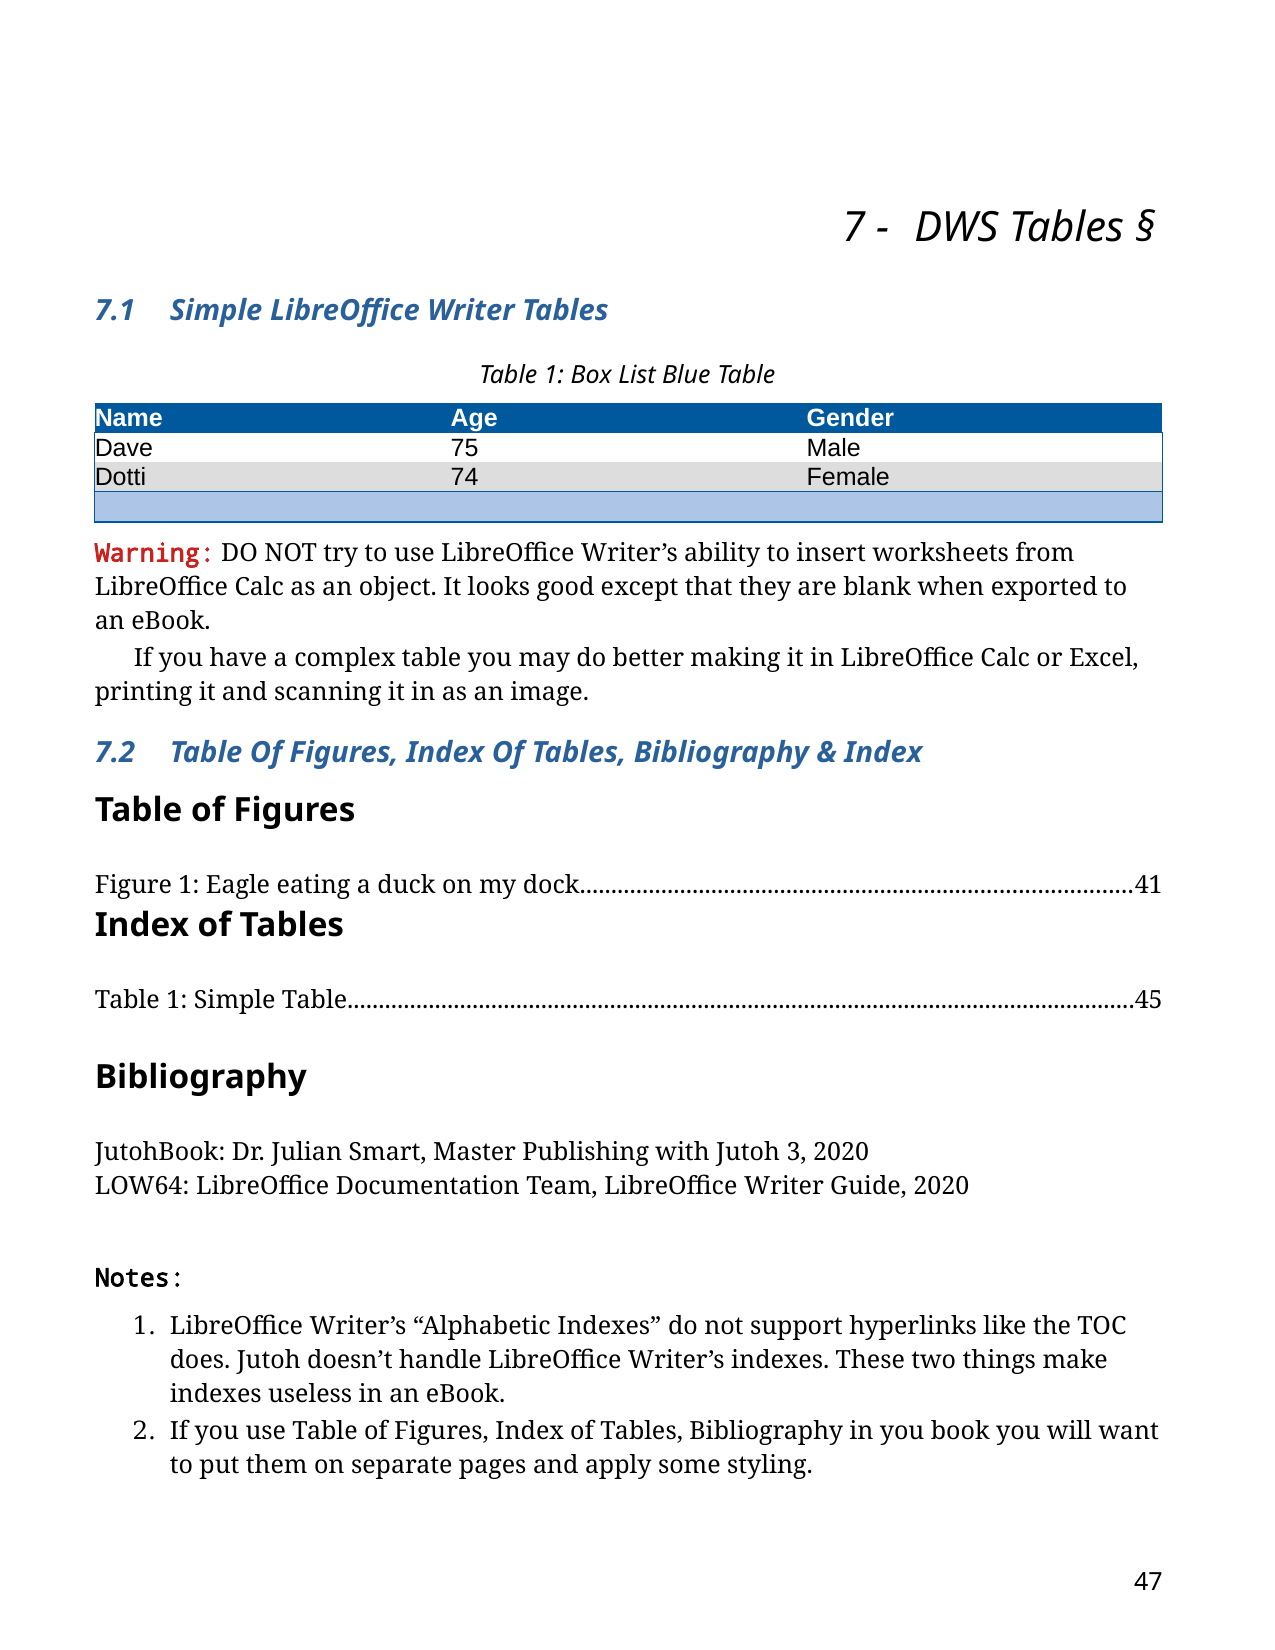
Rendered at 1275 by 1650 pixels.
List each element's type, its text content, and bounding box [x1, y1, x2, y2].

table_cell [450, 492, 806, 521]
text Notes: [94, 1263, 1162, 1292]
table_cell [806, 492, 1162, 521]
subtitle DWS Tables § [94, 194, 1162, 257]
text Warning: DO NOT try to use LibreOffice Writer’s ability to insert worksheets from LibreOffice Calc as an object. It looks good except that they are blank when exported to an eBook. [94, 535, 1162, 637]
subtitle Bibliography [94, 1053, 1162, 1098]
subtitle Simple LibreOffice Writer Tables [94, 289, 1162, 329]
table_header Name [95, 403, 450, 432]
text Table 1: Box List Blue Table [94, 356, 1162, 391]
text LOW64: LibreOffice Documentation Team, LibreOffice Writer Guide, 2020 [94, 1168, 1162, 1202]
table_cell [95, 492, 450, 521]
text JutohBook: Dr. Julian Smart, Master Publishing with Jutoh 3, 2020 [94, 1134, 1162, 1168]
text Figure 1: Eagle eating a duck on my dock 41 [94, 867, 1162, 901]
table_header Gender [806, 403, 1162, 432]
table_cell Male [806, 433, 1162, 462]
subtitle Table of Figures, Index of Tables, Bibliography & Index [94, 732, 1162, 771]
subtitle Table of Figures [94, 786, 1162, 832]
subtitle Index of Tables [94, 901, 1162, 946]
table_cell Dave [95, 433, 450, 462]
table_header Age [450, 403, 806, 432]
table_cell Dotti [95, 462, 450, 491]
table_cell 75 [450, 433, 806, 462]
table_cell Female [806, 462, 1162, 491]
text If you have a complex table you may do better making it in LibreOffice Calc or Excel, printing it and scanning it in as an image. [94, 640, 1162, 708]
text Table 1: Simple Table 45 [94, 982, 1162, 1016]
list LibreOffice Writer’s “Alphabetic Indexes” do not support hyperlinks like the TOC does. Jutoh doesn’t handle LibreOffice Writer’s indexes. These two things make indexes useless in an eBook. [132, 1307, 1162, 1409]
table_cell 74 [450, 462, 806, 491]
list If you use Table of Figures, Index of Tables, Bibliography in you book you will want to put them on separate pages and apply some styling. [132, 1412, 1162, 1481]
